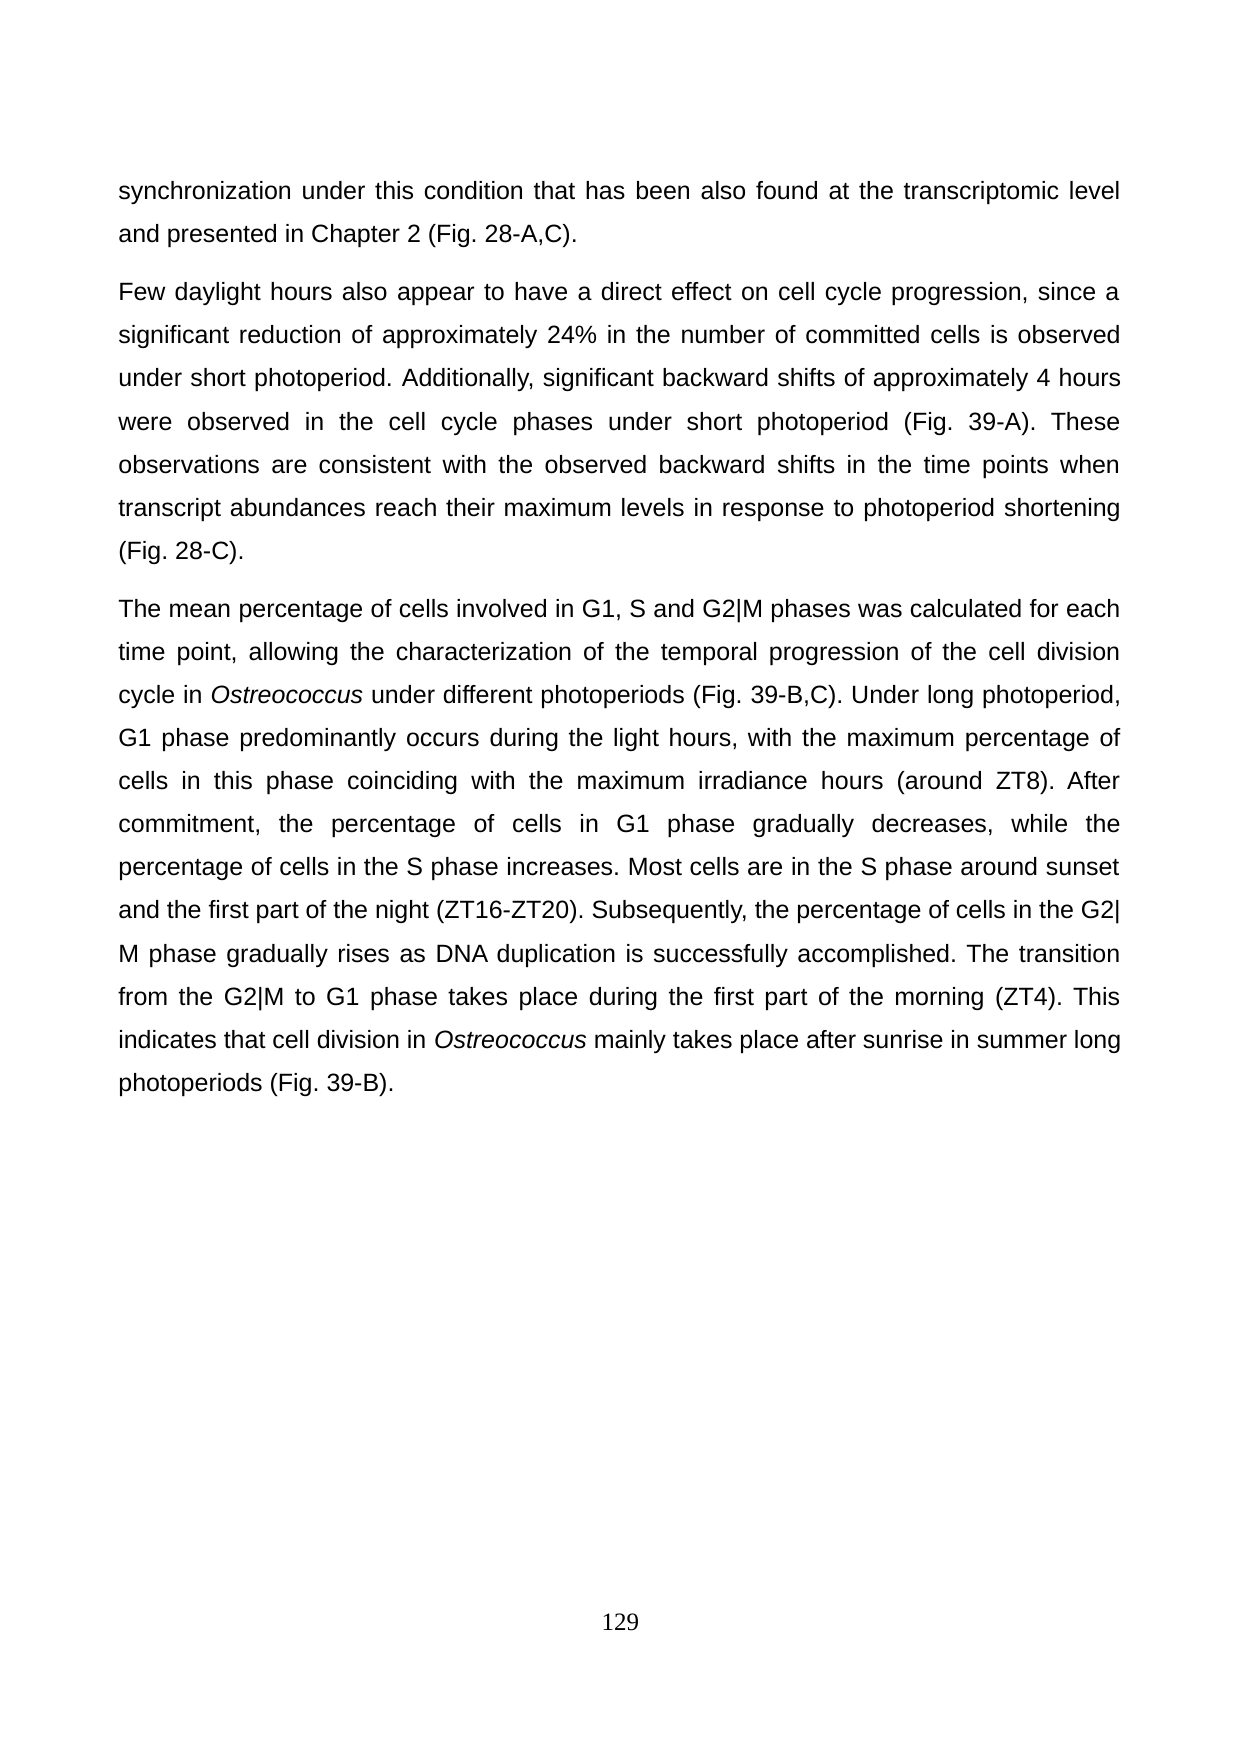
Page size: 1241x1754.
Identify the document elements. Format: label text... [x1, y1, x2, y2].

text synchronization under this condition that has been also found at the transcriptomic level and presented in Chapter 2 (Fig. 28-A,C). [118, 176, 1122, 248]
text The mean percentage of cells involved in G1, S and G2|M phases was calculated for each time point, allowing the characterization of the temporal progression of the cell division cycle in Ostreococcus under different photoperiods (Fig. 39-B,C). Under long photoperiod, G1 phase predominantly occurs during the light hours, with the maximum percentage of cells in this phase coinciding with the maximum irradiance hours (around ZT8). After commitment, the percentage of cells in G1 phase gradually decreases, while the percentage of cells in the S phase increases. Most cells are in the S phase around sunset and the first part of the night (ZT16-ZT20). Subsequently, the percentage of cells in the G2|M phase gradually rises as DNA duplication is successfully accomplished. The transition from the G2|M to G1 phase takes place during the first part of the morning (ZT4). This indicates that cell division in Ostreococcus mainly takes place after sunrise in summer long photoperiods (Fig. 39-B). [118, 594, 1122, 1097]
text Few daylight hours also appear to have a direct effect on cell cycle progression, since a significant reduction of approximately 24% in the number of committed cells is observed under short photoperiod. Additionally, significant backward shifts of approximately 4 hours were observed in the cell cycle phases under short photoperiod (Fig. 39-A). These observations are consistent with the observed backward shifts in the time points when transcript abundances reach their maximum levels in response to photoperiod shortening (Fig. 28-C). [118, 277, 1122, 565]
